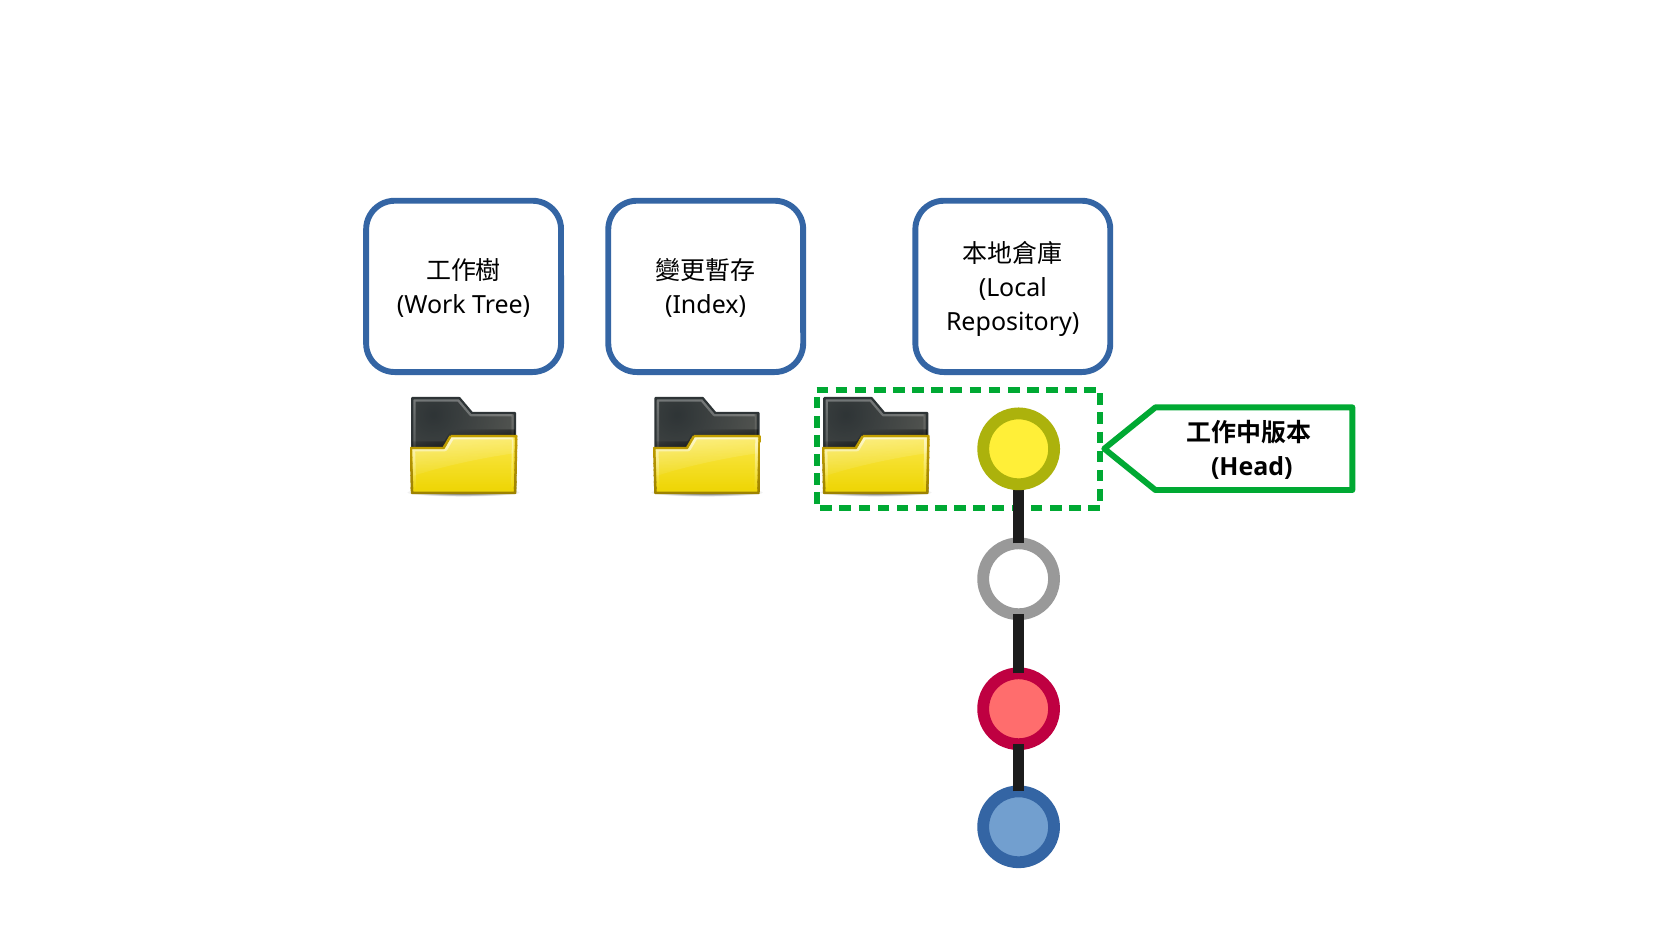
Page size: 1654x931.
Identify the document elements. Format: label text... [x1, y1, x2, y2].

text_box 工作中版本 (Head) [1169, 407, 1335, 491]
picture [406, 387, 521, 503]
text_box [983, 413, 1055, 485]
text_box 工作樹 (Work Tree) [366, 200, 562, 373]
picture [649, 387, 765, 503]
text_box 本地倉庫 (Local Repository) [915, 200, 1111, 373]
text_box 變更暫存 (Index) [608, 200, 804, 373]
text_box [983, 791, 1055, 863]
picture [818, 387, 934, 503]
text_box [983, 543, 1055, 614]
text_box [983, 673, 1055, 744]
